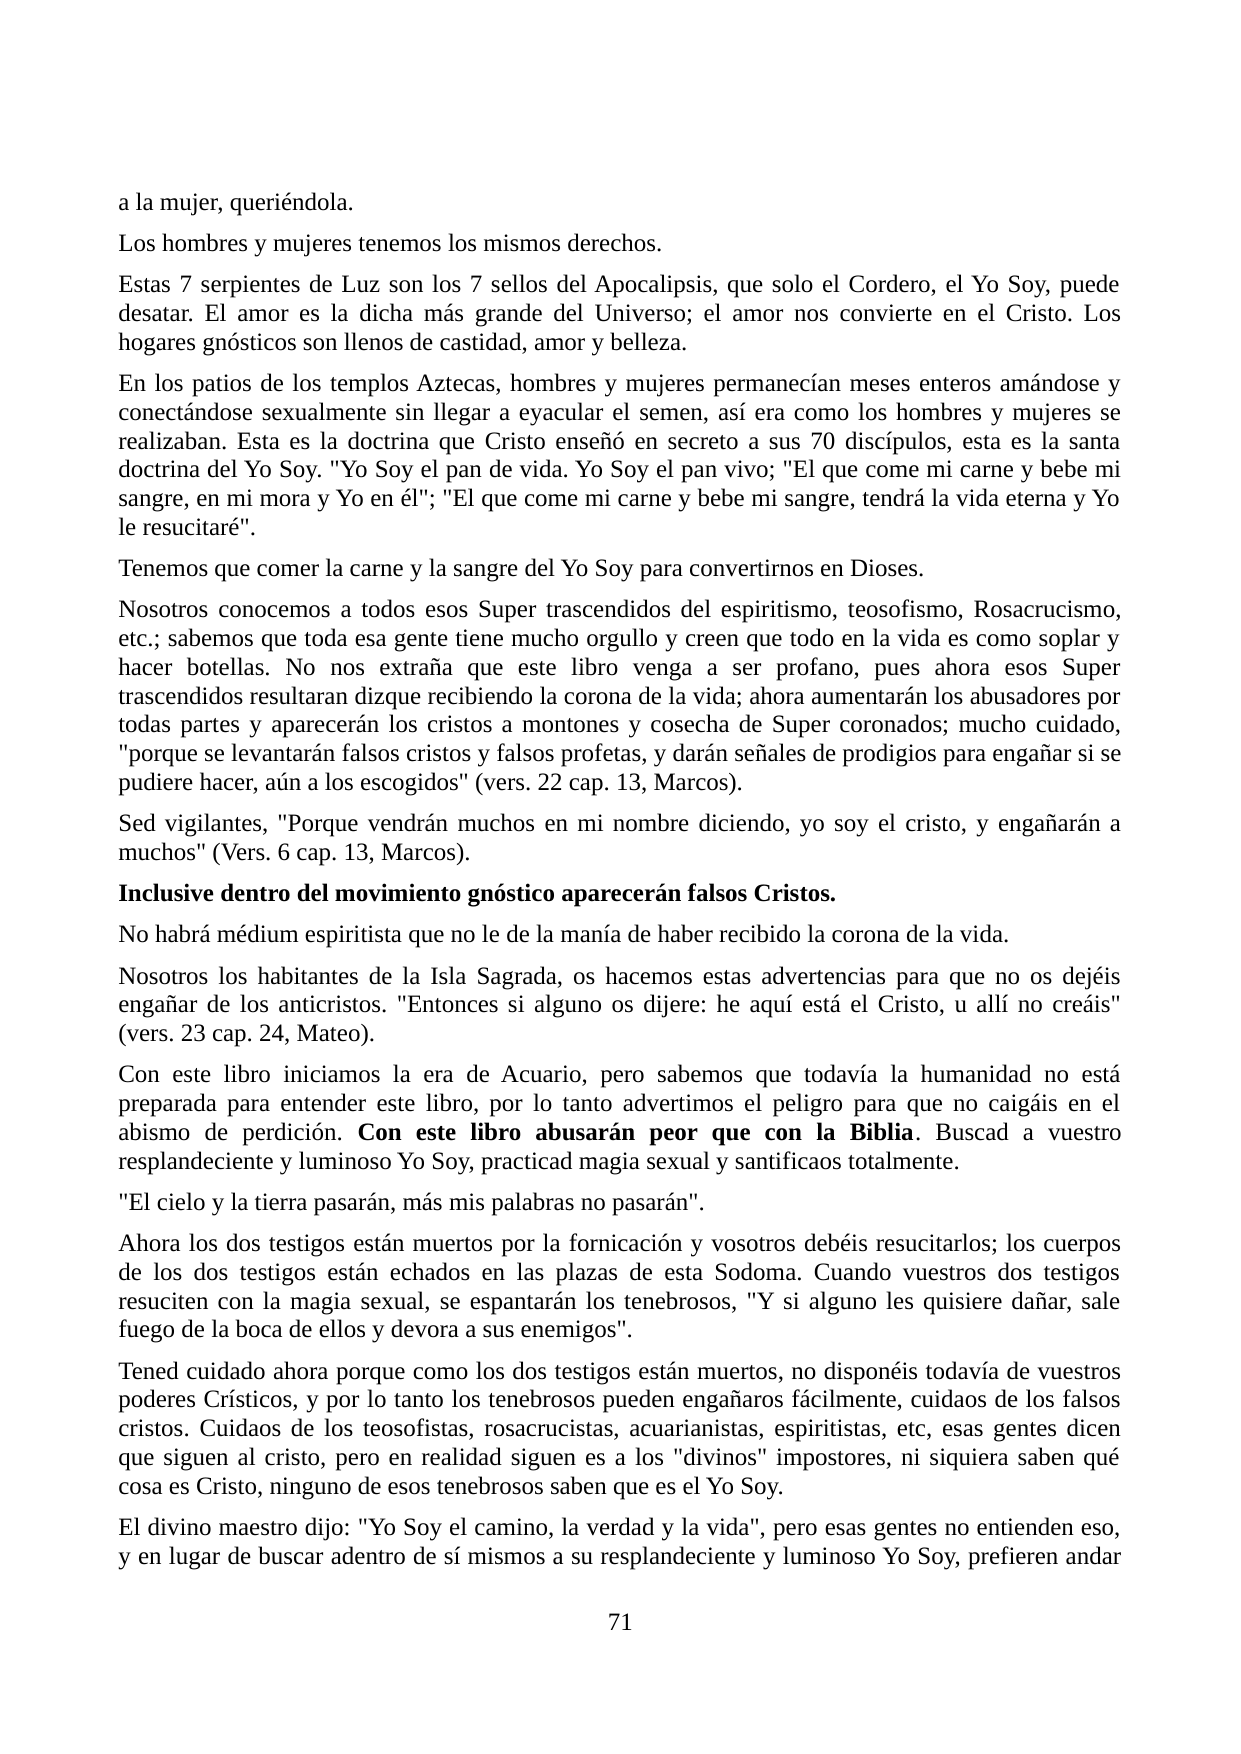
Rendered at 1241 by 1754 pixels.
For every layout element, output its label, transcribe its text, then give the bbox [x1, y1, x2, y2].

text En los patios de los templos Aztecas, hombres y mujeres permanecían meses enteros amándose y conectándose sexualmente sin llegar a eyacular el semen, así era como los hombres y mujeres se realizaban. Esta es la doctrina que Cristo enseñó en secreto a sus 70 discípulos, esta es la santa doctrina del Yo Soy. "Yo Soy el pan de vida. Yo Soy el pan vivo; "El que come mi carne y bebe mi sangre, en mi mora y Yo en él"; "El que come mi carne y bebe mi sangre, tendrá la vida eterna y Yo le resucitaré". [118, 368, 1122, 541]
text Nosotros conocemos a todos esos Super trascendidos del espiritismo, teosofismo, Rosacrucismo, etc.; sabemos que toda esa gente tiene mucho orgullo y creen que todo en la vida es como soplar y hacer botellas. No nos extraña que este libro venga a ser profano, pues ahora esos Super trascendidos resultaran dizque recibiendo la corona de la vida; ahora aumentarán los abusadores por todas partes y aparecerán los cristos a montones y cosecha de Super coronados; mucho cuidado, "porque se levantarán falsos cristos y falsos profetas, y darán señales de prodigios para engañar si se pudiere hacer, aún a los escogidos" (vers. 22 cap. 13, Marcos). [118, 594, 1122, 796]
text Ahora los dos testigos están muertos por la fornicación y vosotros debéis resucitarlos; los cuerpos de los dos testigos están echados en las plazas de esta Sodoma. Cuando vuestros dos testigos resuciten con la magia sexual, se espantarán los tenebrosos, "Y si alguno les quisiere dañar, sale fuego de la boca de ellos y devora a sus enemigos". [118, 1228, 1122, 1343]
text Con este libro iniciamos la era de Acuario, pero sabemos que todavía la humanidad no está preparada para entender este libro, por lo tanto advertimos el peligro para que no caigáis en el abismo de perdición. Con este libro abusarán peor que con la Biblia. Buscad a vuestro resplandeciente y luminoso Yo Soy, practicad magia sexual y santificaos totalmente. [118, 1059, 1122, 1174]
text Sed vigilantes, "Porque vendrán muchos en mi nombre diciendo, yo soy el cristo, y engañarán a muchos" (Vers. 6 cap. 13, Marcos). [118, 808, 1122, 866]
text Estas 7 serpientes de Luz son los 7 sellos del Apocalipsis, que solo el Cordero, el Yo Soy, puede desatar. El amor es la dicha más grande del Universo; el amor nos convierte en el Cristo. Los hogares gnósticos son llenos de castidad, amor y belleza. [118, 269, 1122, 356]
text Tenemos que comer la carne y la sangre del Yo Soy para convertirnos en Dioses. [118, 553, 1122, 582]
text Los hombres y mujeres tenemos los mismos derechos. [118, 228, 1122, 257]
text Tened cuidado ahora porque como los dos testigos están muertos, no disponéis todavía de vuestros poderes Crísticos, y por lo tanto los tenebrosos pueden engañaros fácilmente, cuidaos de los falsos cristos. Cuidaos de los teosofistas, rosacrucistas, acuarianistas, espiritistas, etc, esas gentes dicen que siguen al cristo, pero en realidad siguen es a los "divinos" impostores, ni siquiera saben qué cosa es Cristo, ninguno de esos tenebrosos saben que es el Yo Soy. [118, 1356, 1122, 1499]
text No habrá médium espiritista que no le de la manía de haber recibido la corona de la vida. [118, 919, 1122, 948]
text "El cielo y la tierra pasarán, más mis palabras no pasarán". [118, 1187, 1122, 1216]
text El divino maestro dijo: "Yo Soy el camino, la verdad y la vida", pero esas gentes no entienden eso, y en lugar de buscar adentro de sí mismos a su resplandeciente y luminoso Yo Soy, prefieren andar [118, 1512, 1122, 1569]
text a la mujer, queriéndola. [118, 187, 1122, 216]
text Nosotros los habitantes de la Isla Sagrada, os hacemos estas advertencias para que no os dejéis engañar de los anticristos. "Entonces si alguno os dijere: he aquí está el Cristo, u allí no creáis" (vers. 23 cap. 24, Mateo). [118, 961, 1122, 1047]
text Inclusive dentro del movimiento gnóstico aparecerán falsos Cristos. [118, 878, 1122, 907]
